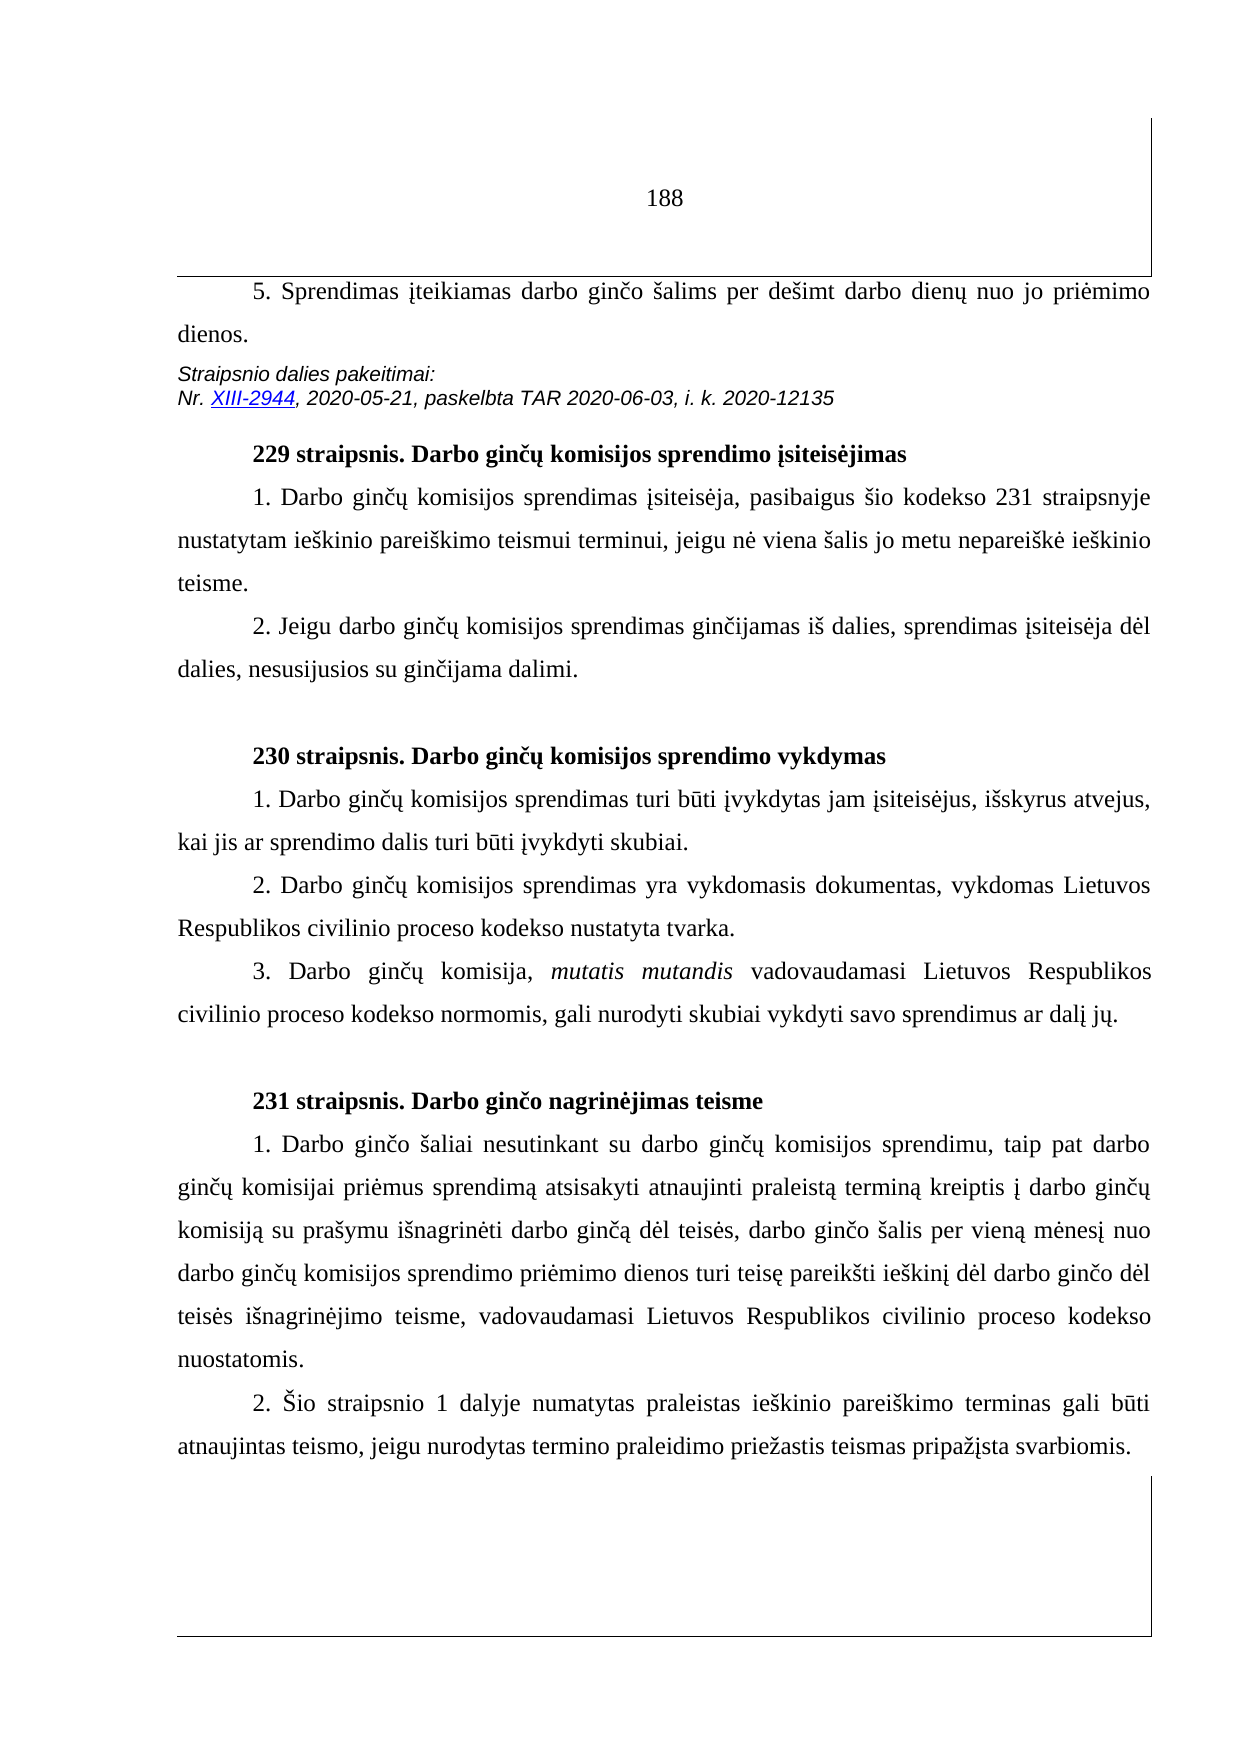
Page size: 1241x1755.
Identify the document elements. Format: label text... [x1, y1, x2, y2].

text 2. Darbo ginčų komisijos sprendimas yra vykdomasis dokumentas, vykdomas Lietuvos Respublikos civilinio proceso kodekso nustatyta tvarka. [177, 870, 1152, 942]
text 3. Darbo ginčų komisija, mutatis mutandis vadovaudamasi Lietuvos Respublikos civilinio proceso kodekso normomis, gali nurodyti skubiai vykdyti savo sprendimus ar dalį jų. [177, 956, 1152, 1028]
text 5. Sprendimas įteikiamas darbo ginčo šalims per dešimt darbo dienų nuo jo priėmimo dienos. [177, 276, 1152, 348]
text 2. Jeigu darbo ginčų komisijos sprendimas ginčijamas iš dalies, sprendimas įsiteisėja dėl dalies, nesusijusios su ginčijama dalimi. [177, 611, 1152, 683]
text 1. Darbo ginčo šaliai nesutinkant su darbo ginčų komisijos sprendimu, taip pat darbo ginčų komisijai priėmus sprendimą atsisakyti atnaujinti praleistą terminą kreiptis į darbo ginčų komisiją su prašymu išnagrinėti darbo ginčą dėl teisės, darbo ginčo šalis per vieną mėnesį nuo darbo ginčų komisijos sprendimo priėmimo dienos turi teisę pareikšti ieškinį dėl darbo ginčo dėl teisės išnagrinėjimo teisme, vadovaudamasi Lietuvos Respublikos civilinio proceso kodekso nuostatomis. [177, 1129, 1152, 1373]
subtitle 229 straipsnis. Darbo ginčų komisijos sprendimo įsiteisėjimas [177, 439, 1152, 468]
subtitle 230 straipsnis. Darbo ginčų komisijos sprendimo vykdymas [177, 741, 1152, 769]
text 1. Darbo ginčų komisijos sprendimas įsiteisėja, pasibaigus šio kodekso 231 straipsnyje nustatytam ieškinio pareiškimo teismui terminui, jeigu nė viena šalis jo metu nepareiškė ieškinio teisme. [177, 482, 1152, 597]
subtitle 231 straipsnis. Darbo ginčo nagrinėjimas teisme [177, 1086, 1152, 1114]
text Straipsnio dalies pakeitimai: [177, 362, 1152, 386]
text 2. Šio straipsnio 1 dalyje numatytas praleistas ieškinio pareiškimo terminas gali būti atnaujintas teismo, jeigu nurodytas termino praleidimo priežastis teismas pripažįsta svarbiomis. [177, 1388, 1152, 1459]
text 1. Darbo ginčų komisijos sprendimas turi būti įvykdytas jam įsiteisėjus, išskyrus atvejus, kai jis ar sprendimo dalis turi būti įvykdyti skubiai. [177, 784, 1152, 856]
text Nr. XIII-2944, 2020-05-21, paskelbta TAR 2020-06-03, i. k. 2020-12135 [177, 386, 1152, 410]
